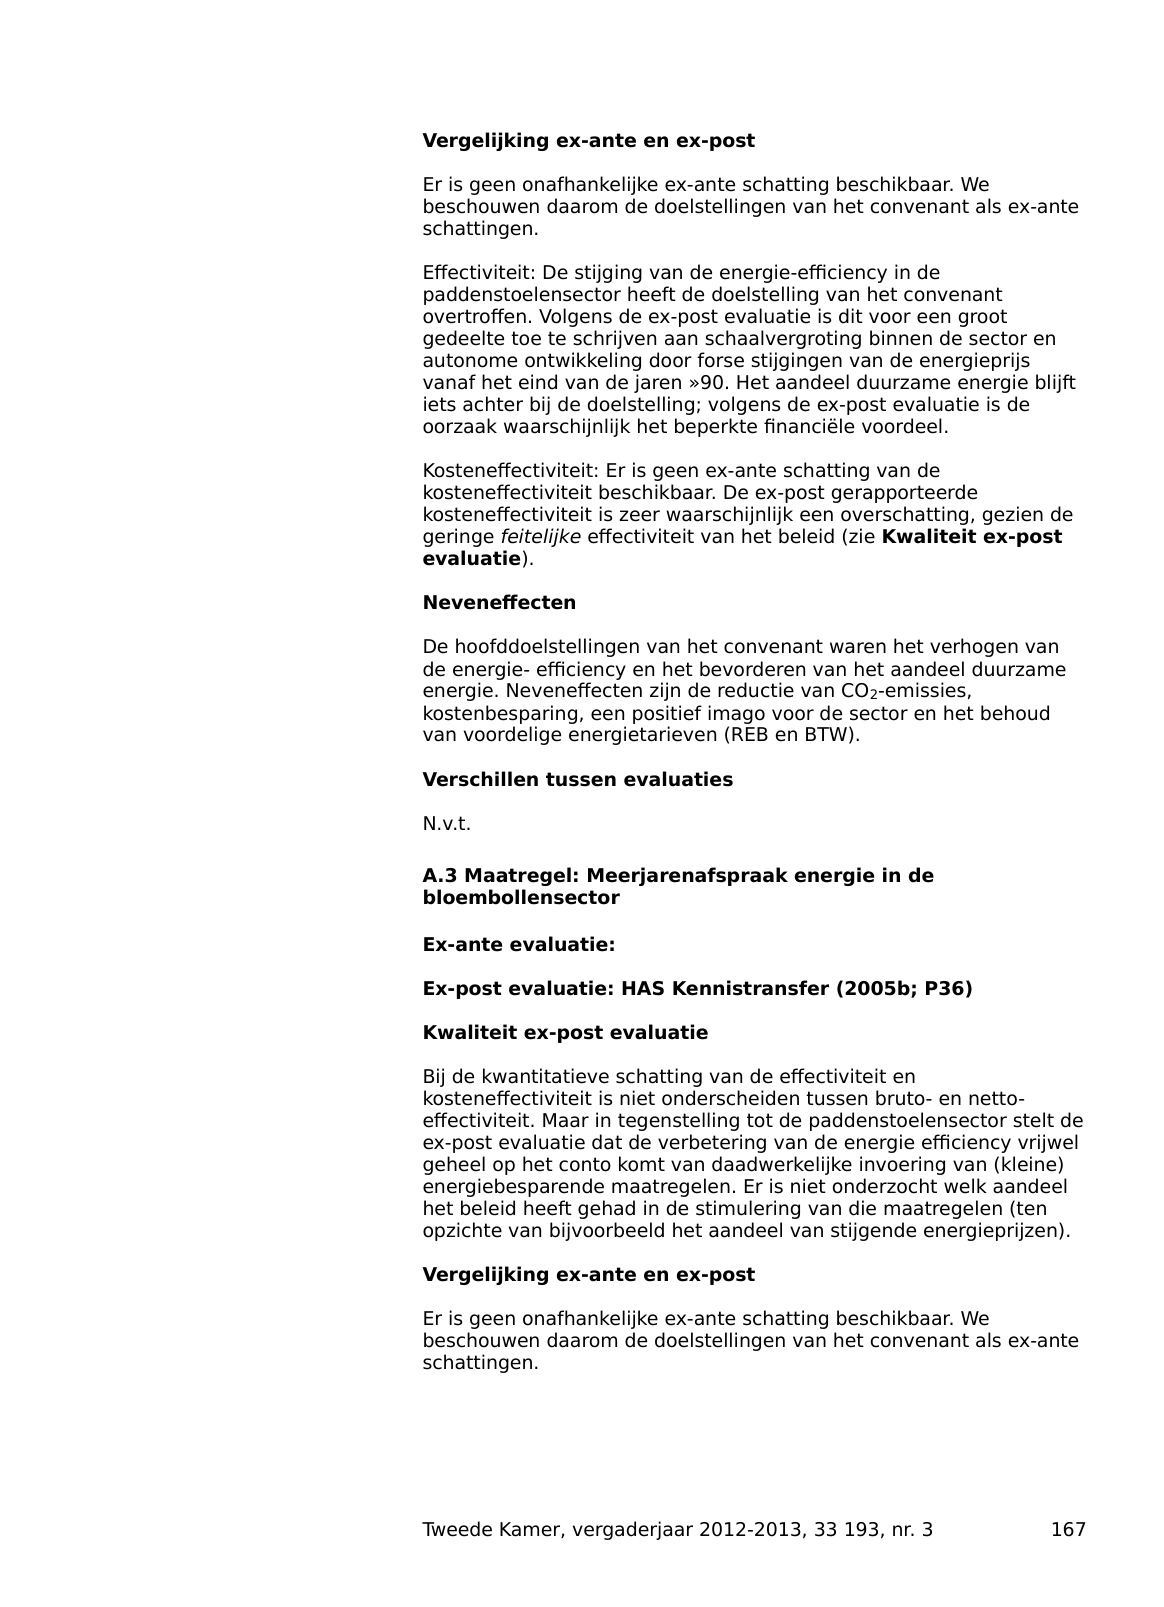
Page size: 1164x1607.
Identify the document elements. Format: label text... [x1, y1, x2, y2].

text Kosteneffectiviteit: Er is geen ex-ante schatting van de kosteneffectiviteit beschikbaar. De ex-post gerapporteerde kosteneffectiviteit is zeer waarschijnlijk een overschatting, gezien de geringe feitelijke effectiviteit van het beleid (zie Kwaliteit ex-post evaluatie). [422, 460, 1087, 570]
subtitle A.3 Maatregel: Meerjarenafspraak energie in de bloembollensector [422, 865, 1087, 909]
text Effectiviteit: De stijging van de energie-efficiency in de paddenstoelensector heeft de doelstelling van het convenant overtroffen. Volgens de ex-post evaluatie is dit voor een groot gedeelte toe te schrijven aan schaalvergroting binnen de sector en autonome ontwikkeling door forse stijgingen van de energieprijs vanaf het eind van de jaren »90. Het aandeel duurzame energie blijft iets achter bij de doelstelling; volgens de ex-post evaluatie is de oorzaak waarschijnlijk het beperkte financiële voordeel. [422, 262, 1087, 438]
subtitle Vergelijking ex-ante en ex-post [422, 1264, 1087, 1286]
text N.v.t. [422, 813, 1087, 835]
subtitle Verschillen tussen evaluaties [422, 768, 1087, 791]
subtitle Ex-post evaluatie: HAS Kennistransfer (2005b; P36) [422, 978, 1087, 1000]
subtitle Ex-ante evaluatie: [422, 934, 1087, 956]
text Er is geen onafhankelijke ex-ante schatting beschikbaar. We beschouwen daarom de doelstellingen van het convenant als ex-ante schattingen. [422, 1308, 1087, 1374]
subtitle Neveneffecten [422, 592, 1087, 614]
text De hoofddoelstellingen van het convenant waren het verhogen van de energie- efficiency en het bevorderen van het aandeel duurzame energie. Neveneffecten zijn de reductie van CO2-emissies, kostenbesparing, een positief imago voor de sector en het behoud van voordelige energietarieven (REB en BTW). [422, 636, 1087, 746]
text Er is geen onafhankelijke ex-ante schatting beschikbaar. We beschouwen daarom de doelstellingen van het convenant als ex-ante schattingen. [422, 174, 1087, 240]
text Bij de kwantitatieve schatting van de effectiviteit en kosteneffectiviteit is niet onderscheiden tussen bruto- en netto-effectiviteit. Maar in tegenstelling tot de paddenstoelensector stelt de ex-post evaluatie dat de verbetering van de energie efficiency vrijwel geheel op het conto komt van daadwerkelijke invoering van (kleine) energiebesparende maatregelen. Er is niet onderzocht welk aandeel het beleid heeft gehad in de stimulering van die maatregelen (ten opzichte van bijvoorbeeld het aandeel van stijgende energieprijzen). [422, 1066, 1087, 1242]
subtitle Vergelijking ex-ante en ex-post [422, 130, 1087, 152]
subtitle Kwaliteit ex-post evaluatie [422, 1022, 1087, 1044]
